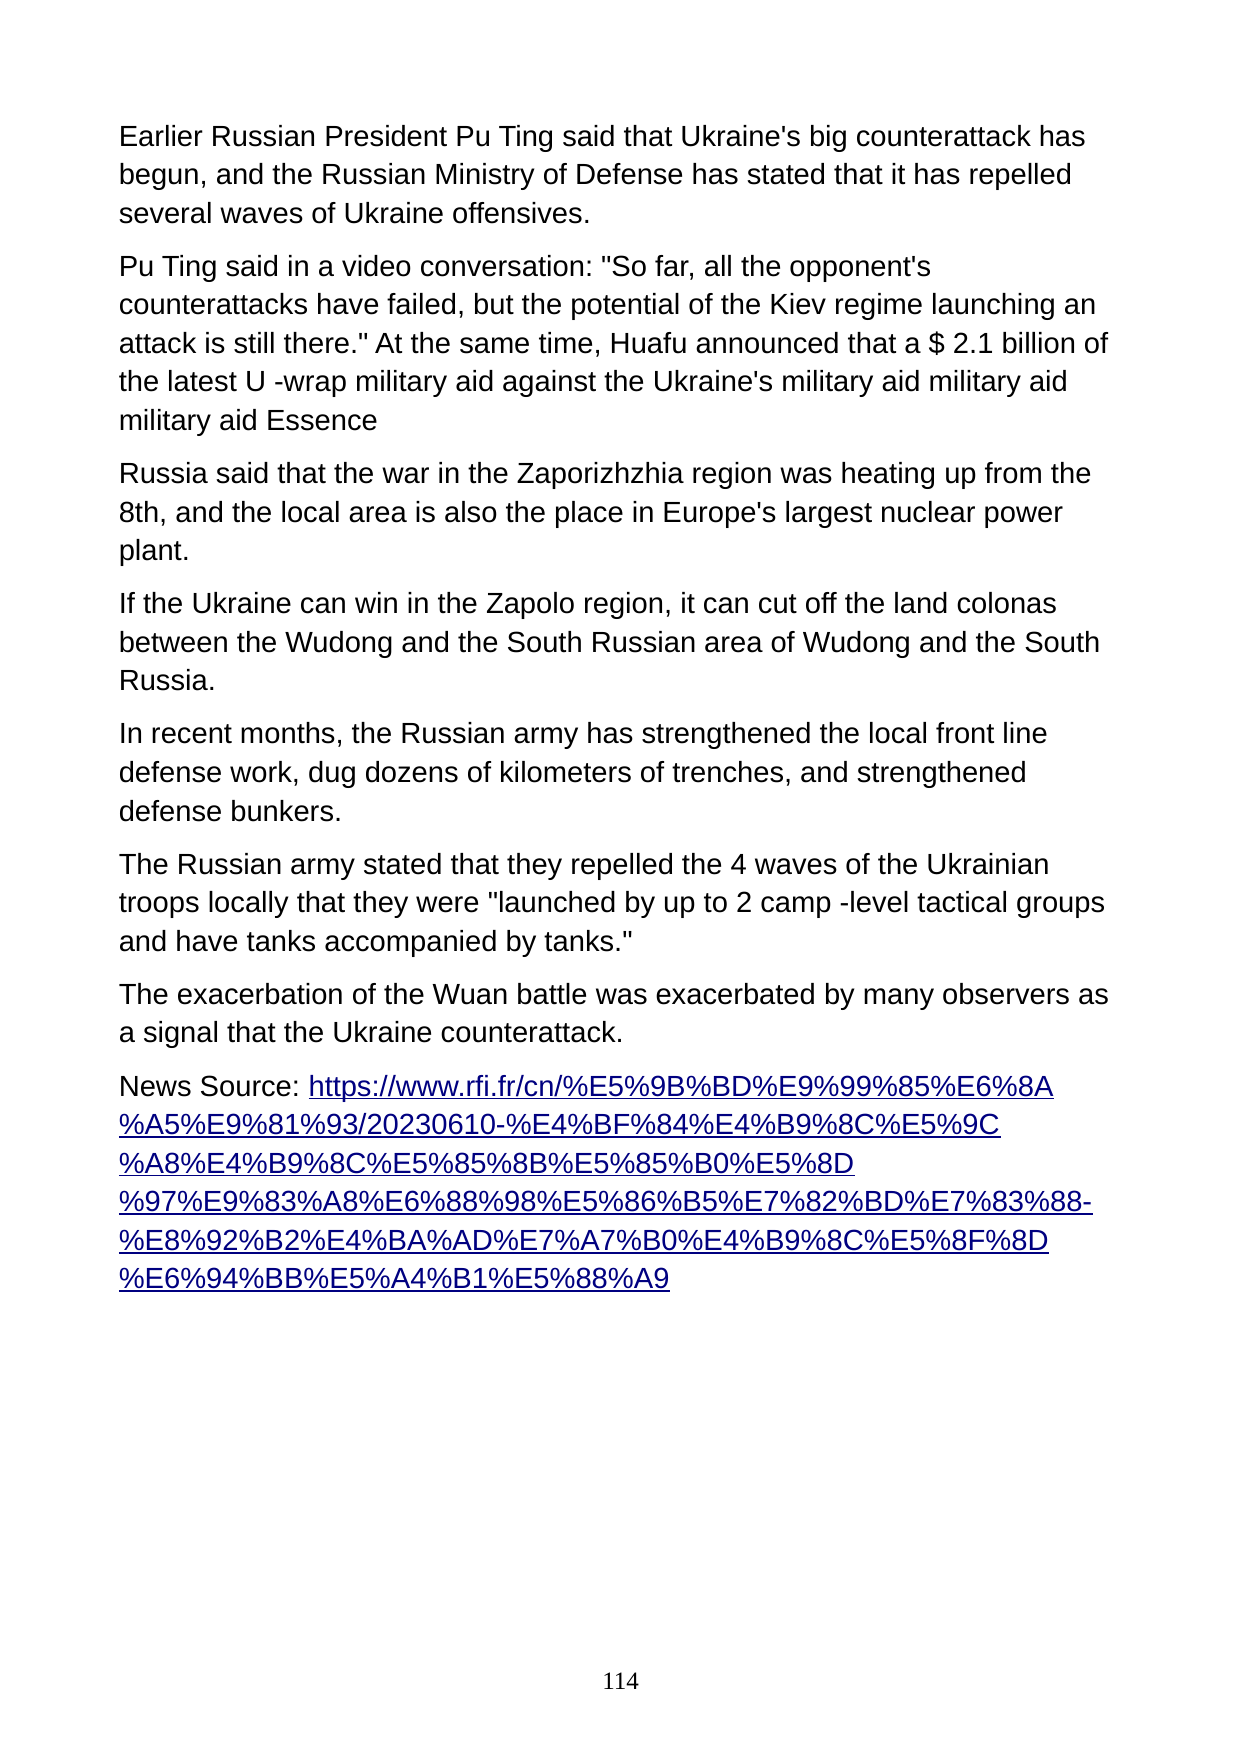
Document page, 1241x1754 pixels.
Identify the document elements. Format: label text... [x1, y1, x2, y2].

text Pu Ting said in a video conversation: "So far, all the opponent's counterattacks have failed, but the potential of the Kiev regime launching an attack is still there." At the same time, Huafu announced that a $ 2.1 billion of the latest U -wrap military aid against the Ukraine's military aid military aid military aid Essence [118, 249, 1122, 436]
text News Source: https://www.rfi.fr/cn/%E5%9B%BD%E9%99%85%E6%8A%A5%E9%81%93/20230610-%E4%BF%84%E4%B9%8C%E5%9C%A8%E4%B9%8C%E5%85%8B%E5%85%B0%E5%8D%97%E9%83%A8%E6%88%98%E5%86%B5%E7%82%BD%E7%83%88-%E8%92%B2%E4%BA%AD%E7%A7%B0%E4%B9%8C%E5%8F%8D%E6%94%BB%E5%A4%B1%E5%88%A9 [118, 1068, 1122, 1295]
text The exacerbation of the Wuan battle was exacerbated by many observers as a signal that the Ukraine counterattack. [118, 977, 1122, 1049]
text Russia said that the war in the Zaporizhzhia region was heating up from the 8th, and the local area is also the place in Europe's largest nuclear power plant. [118, 456, 1122, 567]
text If the Ukraine can win in the Zapolo region, it can cut off the land colonas between the Wudong and the South Russian area of Wudong and the South Russia. [118, 586, 1122, 697]
text The Russian army stated that they repelled the 4 waves of the Ukrainian troops locally that they were "launched by up to 2 camp -level tactical groups and have tanks accompanied by tanks." [118, 847, 1122, 957]
text In recent months, the Russian army has strengthened the local front line defense work, dug dozens of kilometers of trenches, and strengthened defense bunkers. [118, 716, 1122, 827]
text Earlier Russian President Pu Ting said that Ukraine's big counterattack has begun, and the Russian Ministry of Defense has stated that it has repelled several waves of Ukraine offensives. [118, 118, 1122, 229]
